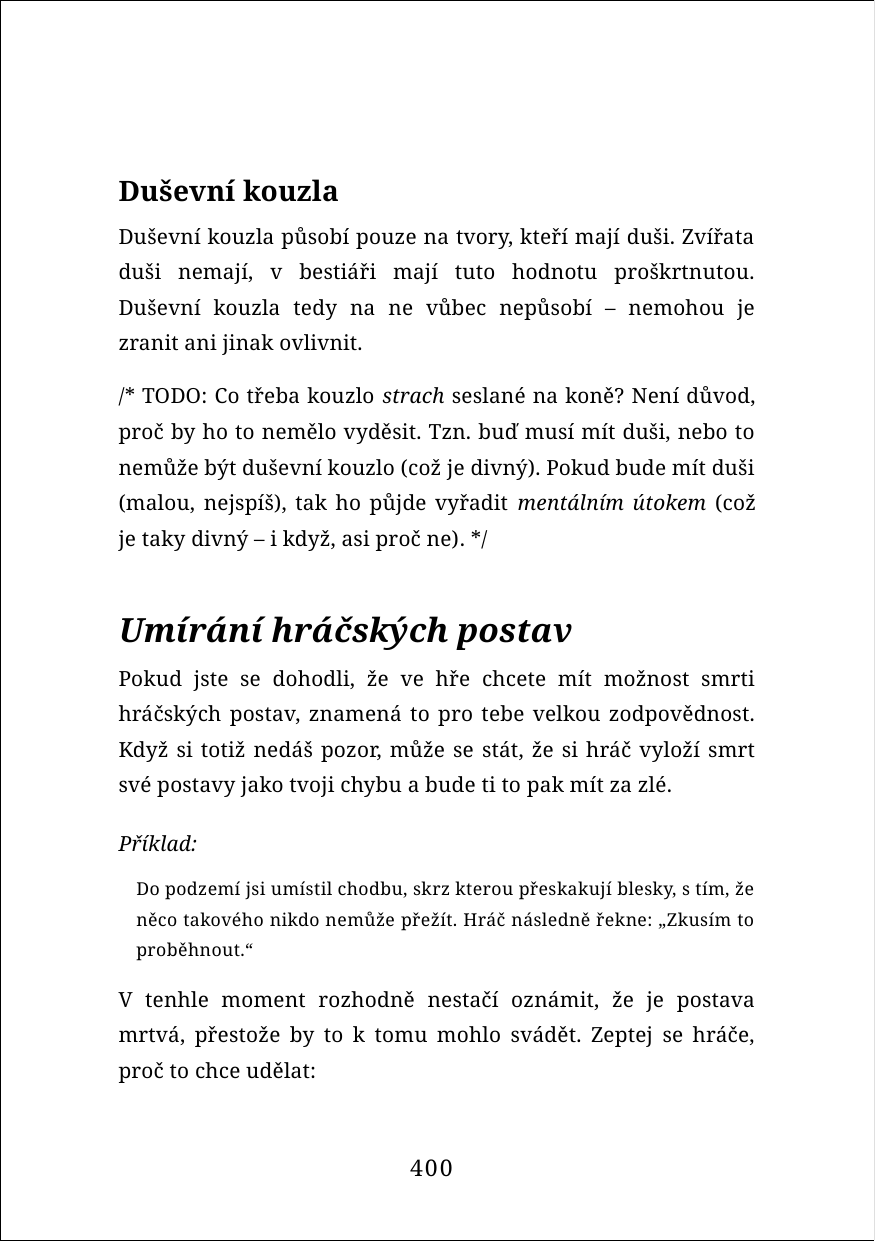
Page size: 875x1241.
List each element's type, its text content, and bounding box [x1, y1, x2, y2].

text /* TODO: Co třeba kouzlo strach seslané na koně? Není důvod, proč by ho to nemělo vyděsit. Tzn. buď musí mít duši, nebo to nemůže být duševní kouzlo (což je divný). Pokud bude mít duši (malou, nejspíš), tak ho půjde vyřadit mentálním útokem (což je taky divný – i když, asi proč ne). */ [118, 382, 756, 552]
text V tenhle moment rozhodně nestačí oznámit, že je postava mrtvá, přestože by to k tomu mohlo svádět. Zeptej se hráče, proč to chce udělat: [118, 985, 756, 1084]
text Pokud jste se dohodli, že ve hře chcete mít možnost smrti hráčských postav, znamená to pro tebe velkou zodpovědnost. Když si totiž nedáš pozor, může se stát, že si hráč vyloží smrt své postavy jako tvoji chybu a bude ti to pak mít za zlé. [118, 664, 756, 799]
subtitle Duševní kouzla [118, 172, 756, 210]
text Duševní kouzla působí pouze na tvory, kteří mají duši. Zvířata duši nemají, v bestiáři mají tuto hodnotu proškrtnutou. Duševní kouzla tedy na ne vůbec nepůsobí – nemohou je zranit ani jinak ovlivnit. [118, 222, 756, 357]
subtitle Umírání hráčských postav [118, 607, 756, 652]
text Příklad: [118, 829, 756, 858]
text Do podzemí jsi umístil chodbu, skrz kterou přeskakují blesky, s tím, že něco takového nikdo nemůže přežít. Hráč následně řekne: „Zkusím to proběhnout.“ [136, 877, 756, 961]
